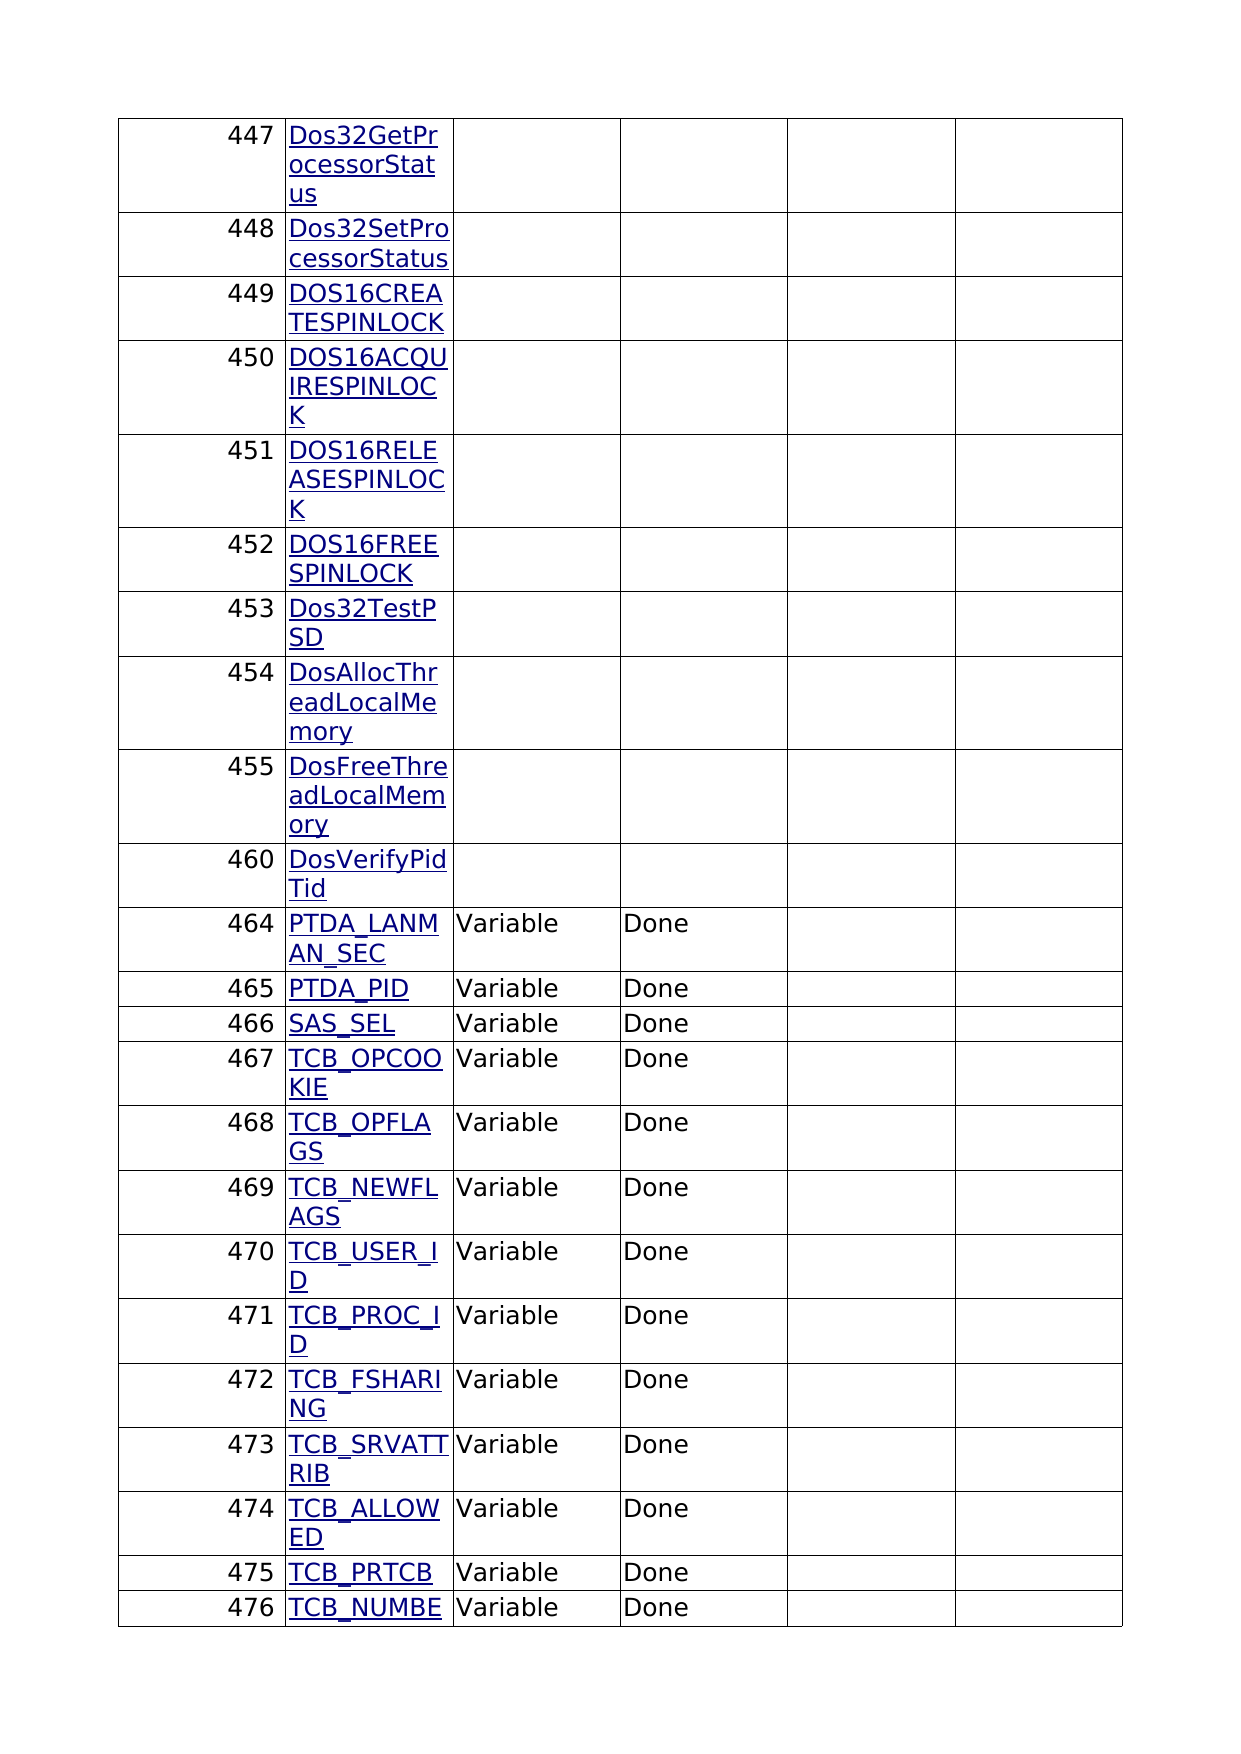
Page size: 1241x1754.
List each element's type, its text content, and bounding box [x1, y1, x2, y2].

table_cell 447 [119, 119, 285, 212]
table_cell [956, 435, 1122, 527]
table_cell TCB_PROC_ID [286, 1299, 453, 1362]
table_cell [454, 592, 620, 656]
table_cell 466 [119, 1007, 285, 1041]
table_cell Variable [454, 908, 620, 971]
table_cell TCB_FSHARING [286, 1364, 453, 1427]
table_cell Variable [454, 1556, 620, 1590]
table_cell [788, 657, 955, 749]
table_cell Done [621, 1042, 787, 1105]
table_cell [956, 1007, 1122, 1041]
table_cell TCB_USER_ID [286, 1235, 453, 1298]
table_cell [788, 1299, 955, 1362]
table_cell [621, 435, 787, 527]
table_cell [956, 213, 1122, 276]
table_cell [788, 1007, 955, 1041]
table_cell [788, 1556, 955, 1590]
table_cell Variable [454, 1171, 620, 1234]
table_cell 448 [119, 213, 285, 276]
table_cell [454, 119, 620, 212]
table_cell 472 [119, 1364, 285, 1427]
table_cell [956, 341, 1122, 433]
table_cell [956, 119, 1122, 212]
table_cell 474 [119, 1492, 285, 1555]
table_cell 464 [119, 908, 285, 971]
table_cell TCB_SRVATTRIB [286, 1428, 453, 1491]
table_cell [956, 972, 1122, 1006]
table_cell [621, 657, 787, 749]
table_cell [956, 1364, 1122, 1427]
table_cell Done [621, 1428, 787, 1491]
table_cell Dos32SetProcessorStatus [286, 213, 453, 276]
table_cell [788, 1042, 955, 1105]
table_cell Variable [454, 1007, 620, 1041]
table_cell 469 [119, 1171, 285, 1234]
table_cell [621, 528, 787, 591]
table_cell Done [621, 1235, 787, 1298]
table_cell [454, 657, 620, 749]
table_cell [454, 844, 620, 907]
table_cell DOS16RELEASESPINLOCK [286, 435, 453, 527]
table_cell Variable [454, 1299, 620, 1362]
table_cell DosVerifyPidTid [286, 844, 453, 907]
table_cell [788, 908, 955, 971]
table_cell 454 [119, 657, 285, 749]
table_cell 467 [119, 1042, 285, 1105]
table_cell Done [621, 1591, 787, 1626]
table_cell 453 [119, 592, 285, 656]
table_cell [621, 341, 787, 433]
table_cell Done [621, 1171, 787, 1234]
table_cell Variable [454, 1492, 620, 1555]
table_cell 473 [119, 1428, 285, 1491]
table_cell [788, 1591, 955, 1626]
table_cell [956, 528, 1122, 591]
table_cell DOS16FREESPINLOCK [286, 528, 453, 591]
table_cell SAS_SEL [286, 1007, 453, 1041]
table_cell [956, 1106, 1122, 1170]
table_cell [788, 119, 955, 212]
table_cell Variable [454, 1235, 620, 1298]
table_cell TCB_PRTCB [286, 1556, 453, 1590]
table_cell [454, 213, 620, 276]
table_cell Dos32TestPSD [286, 592, 453, 656]
table_cell [956, 750, 1122, 842]
table_cell [956, 908, 1122, 971]
table_cell [956, 1042, 1122, 1105]
table_cell [621, 750, 787, 842]
table_cell DosAllocThreadLocalMemory [286, 657, 453, 749]
table_cell [788, 277, 955, 340]
table_cell [956, 592, 1122, 656]
table_cell Variable [454, 972, 620, 1006]
table_cell Done [621, 1106, 787, 1170]
table_cell [454, 435, 620, 527]
table_cell [621, 213, 787, 276]
table_cell [956, 844, 1122, 907]
table_cell [788, 1492, 955, 1555]
table_cell Done [621, 1364, 787, 1427]
table_cell TCB_NUMBE [286, 1591, 453, 1626]
table_cell 465 [119, 972, 285, 1006]
table_cell 460 [119, 844, 285, 907]
table_cell [956, 1591, 1122, 1626]
table_cell Done [621, 908, 787, 971]
table_cell [454, 528, 620, 591]
table_cell [621, 277, 787, 340]
table_cell [956, 1556, 1122, 1590]
table_cell PTDA_PID [286, 972, 453, 1006]
table_cell 455 [119, 750, 285, 842]
table_cell Done [621, 1299, 787, 1362]
table_cell [621, 119, 787, 212]
table_cell [621, 592, 787, 656]
table_cell Variable [454, 1042, 620, 1105]
table_cell [788, 1428, 955, 1491]
table_cell [788, 341, 955, 433]
table_cell [621, 844, 787, 907]
table_cell DosFreeThreadLocalMemory [286, 750, 453, 842]
table_cell Variable [454, 1428, 620, 1491]
table_cell [788, 1364, 955, 1427]
table_cell 450 [119, 341, 285, 433]
table_cell Variable [454, 1106, 620, 1170]
table_cell 468 [119, 1106, 285, 1170]
table_cell [788, 213, 955, 276]
table_cell 476 [119, 1591, 285, 1626]
table_cell [956, 1299, 1122, 1362]
table_cell [956, 277, 1122, 340]
table_cell Done [621, 1492, 787, 1555]
table_cell Done [621, 1007, 787, 1041]
table_cell [788, 1171, 955, 1234]
table_cell 475 [119, 1556, 285, 1590]
table_cell [788, 972, 955, 1006]
table_cell TCB_NEWFLAGS [286, 1171, 453, 1234]
table_cell TCB_ALLOWED [286, 1492, 453, 1555]
table_cell TCB_OPCOOKIE [286, 1042, 453, 1105]
table_cell [956, 1235, 1122, 1298]
table_cell Done [621, 972, 787, 1006]
table_cell Dos32GetProcessorStatus [286, 119, 453, 212]
table_cell [454, 341, 620, 433]
table_cell 452 [119, 528, 285, 591]
table_cell Variable [454, 1364, 620, 1427]
table_cell [956, 1492, 1122, 1555]
table_cell Done [621, 1556, 787, 1590]
table_cell [454, 277, 620, 340]
table_cell PTDA_LANMAN_SEC [286, 908, 453, 971]
table_cell [788, 1106, 955, 1170]
table_cell [454, 750, 620, 842]
table_cell DOS16CREATESPINLOCK [286, 277, 453, 340]
table_cell [788, 592, 955, 656]
table_cell DOS16ACQUIRESPINLOCK [286, 341, 453, 433]
table_cell [788, 750, 955, 842]
table_cell [788, 1235, 955, 1298]
table_cell TCB_OPFLAGS [286, 1106, 453, 1170]
table_cell 470 [119, 1235, 285, 1298]
table_cell [788, 528, 955, 591]
table_cell Variable [454, 1591, 620, 1626]
table_cell [956, 1428, 1122, 1491]
table_cell [956, 657, 1122, 749]
table_cell 449 [119, 277, 285, 340]
table_cell 471 [119, 1299, 285, 1362]
table_cell 451 [119, 435, 285, 527]
table_cell [788, 844, 955, 907]
table_cell [788, 435, 955, 527]
table_cell [956, 1171, 1122, 1234]
